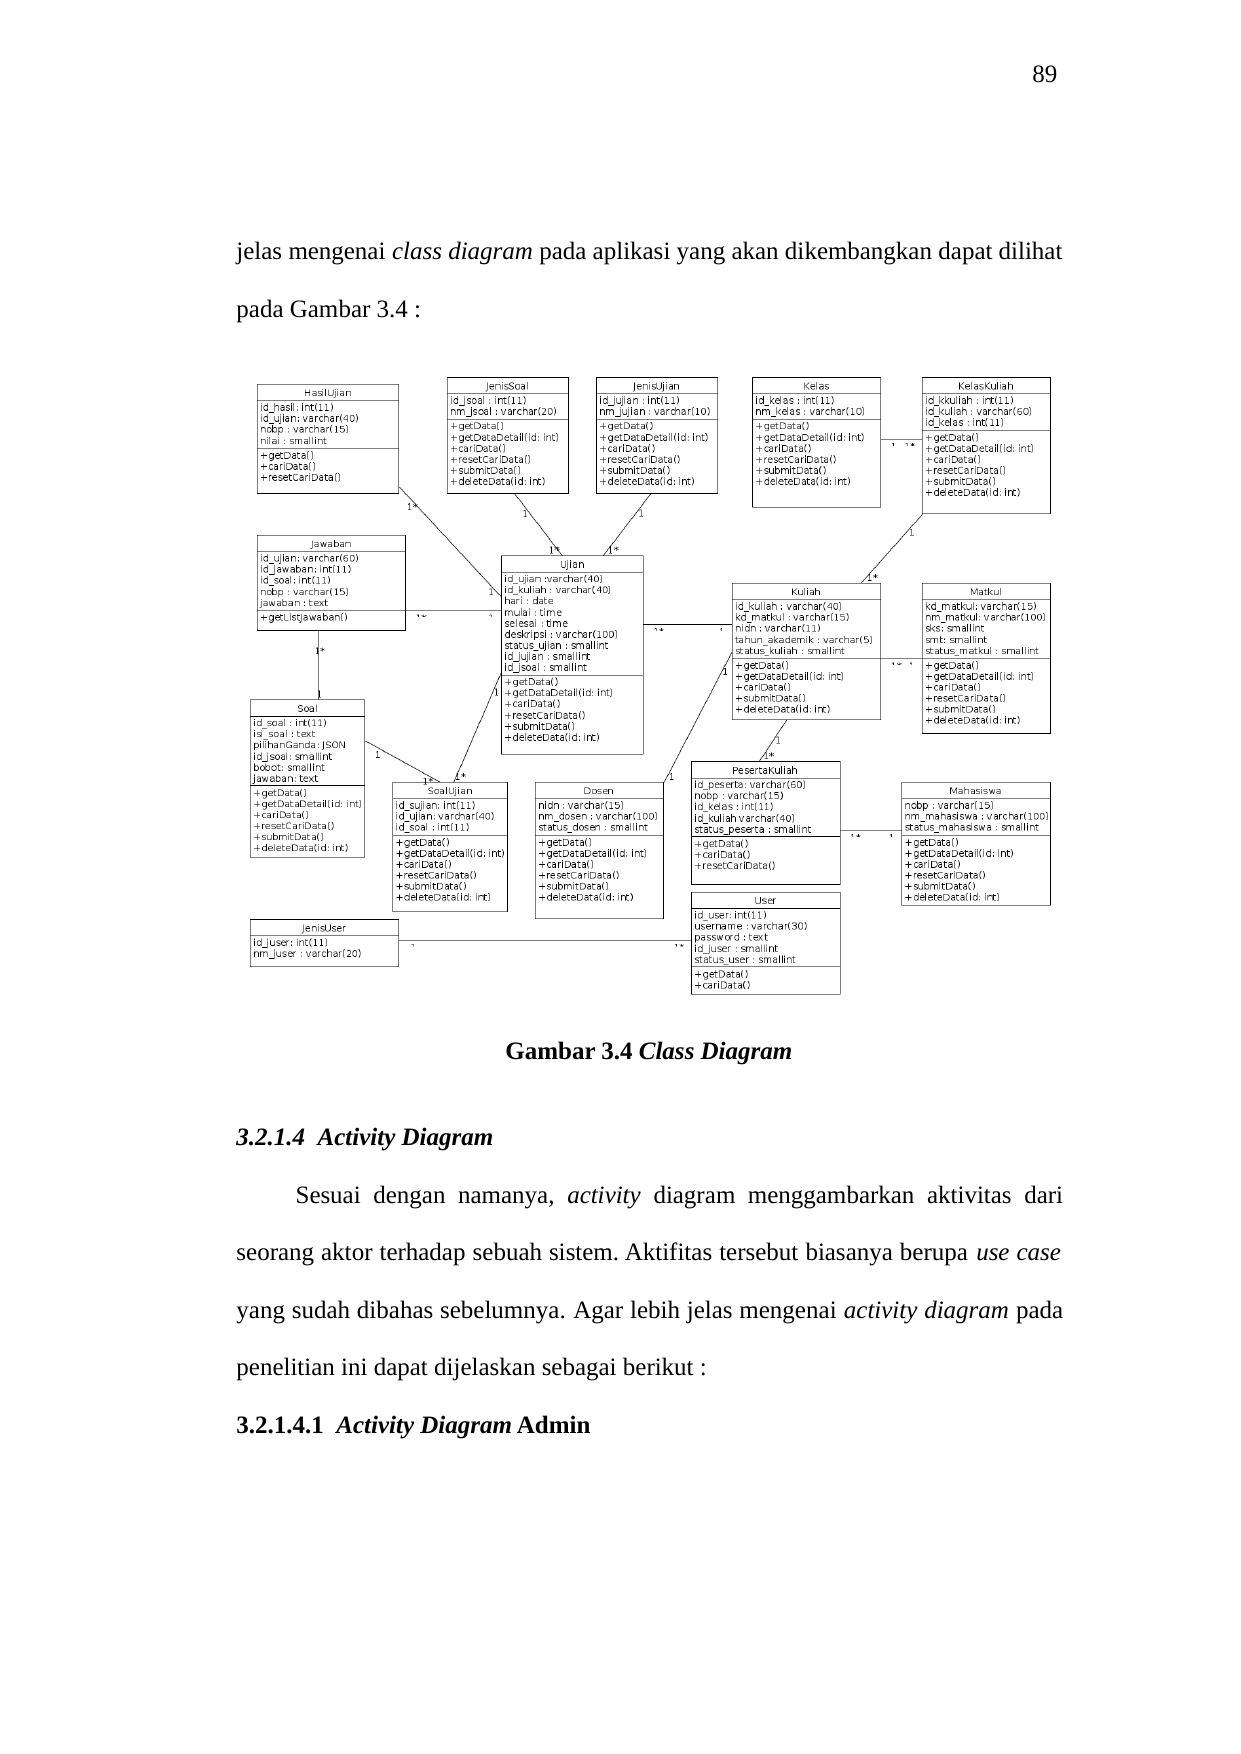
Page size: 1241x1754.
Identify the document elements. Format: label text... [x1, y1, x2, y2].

text jelas mengenai class diagram pada aplikasi yang akan dikembangkan dapat dilihat pada Gambar 3.4 : [236, 236, 1063, 322]
subtitle Activity Diagram [236, 1122, 1063, 1151]
text Sesuai dengan namanya, activity diagram menggambarkan aktivitas dari seorang aktor terhadap sebuah sistem. Aktifitas tersebut biasanya berupa use case yang sudah dibahas sebelumnya. Agar lebih jelas mengenai activity diagram pada penelitian ini dapat dijelaskan sebagai berikut : [236, 1180, 1063, 1381]
picture [236, 363, 1064, 1008]
subtitle Activity Diagram Admin [236, 1410, 1063, 1439]
text Gambar 3.4 Class Diagram [236, 1008, 1063, 1065]
